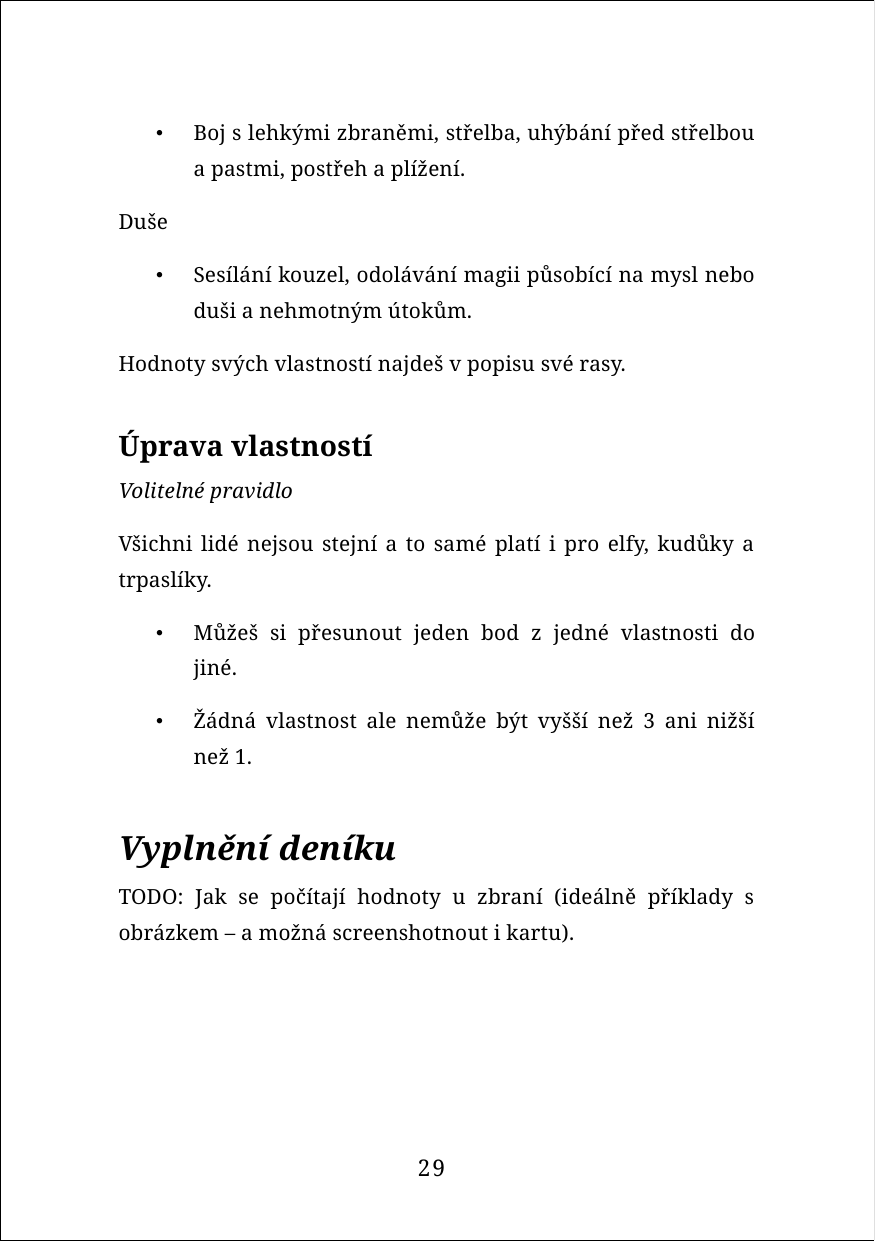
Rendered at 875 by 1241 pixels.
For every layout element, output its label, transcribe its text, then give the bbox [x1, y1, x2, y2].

text Volitelné pravidlo [118, 476, 756, 504]
list Boj s lehkými zbraněmi, střelba, uhýbání před střelbou a pastmi, postřeh a plížení. [156, 118, 756, 182]
list Sesílání kouzel, odolávání magii působící na mysl nebo duši a nehmotným útokům. [156, 260, 756, 324]
text TODO: Jak se počítají hodnoty u zbraní (ideálně příklady s obrázkem – a možná screenshotnout i kartu). [118, 882, 756, 946]
text Všichni lidé nejsou stejní a to samé platí i pro elfy, kudůky a trpaslíky. [118, 529, 756, 593]
text Hodnoty svých vlastností najdeš v popisu své rasy. [118, 349, 756, 377]
subtitle Vyplnění deníku [118, 825, 756, 870]
text Duše [118, 207, 756, 235]
subtitle Úprava vlastností [118, 426, 756, 464]
list Můžeš si přesunout jeden bod z jedné vlastnosti do jiné. [156, 618, 756, 682]
list Žádná vlastnost ale nemůže být vyšší než 3 ani nižší než 1. [156, 707, 756, 771]
